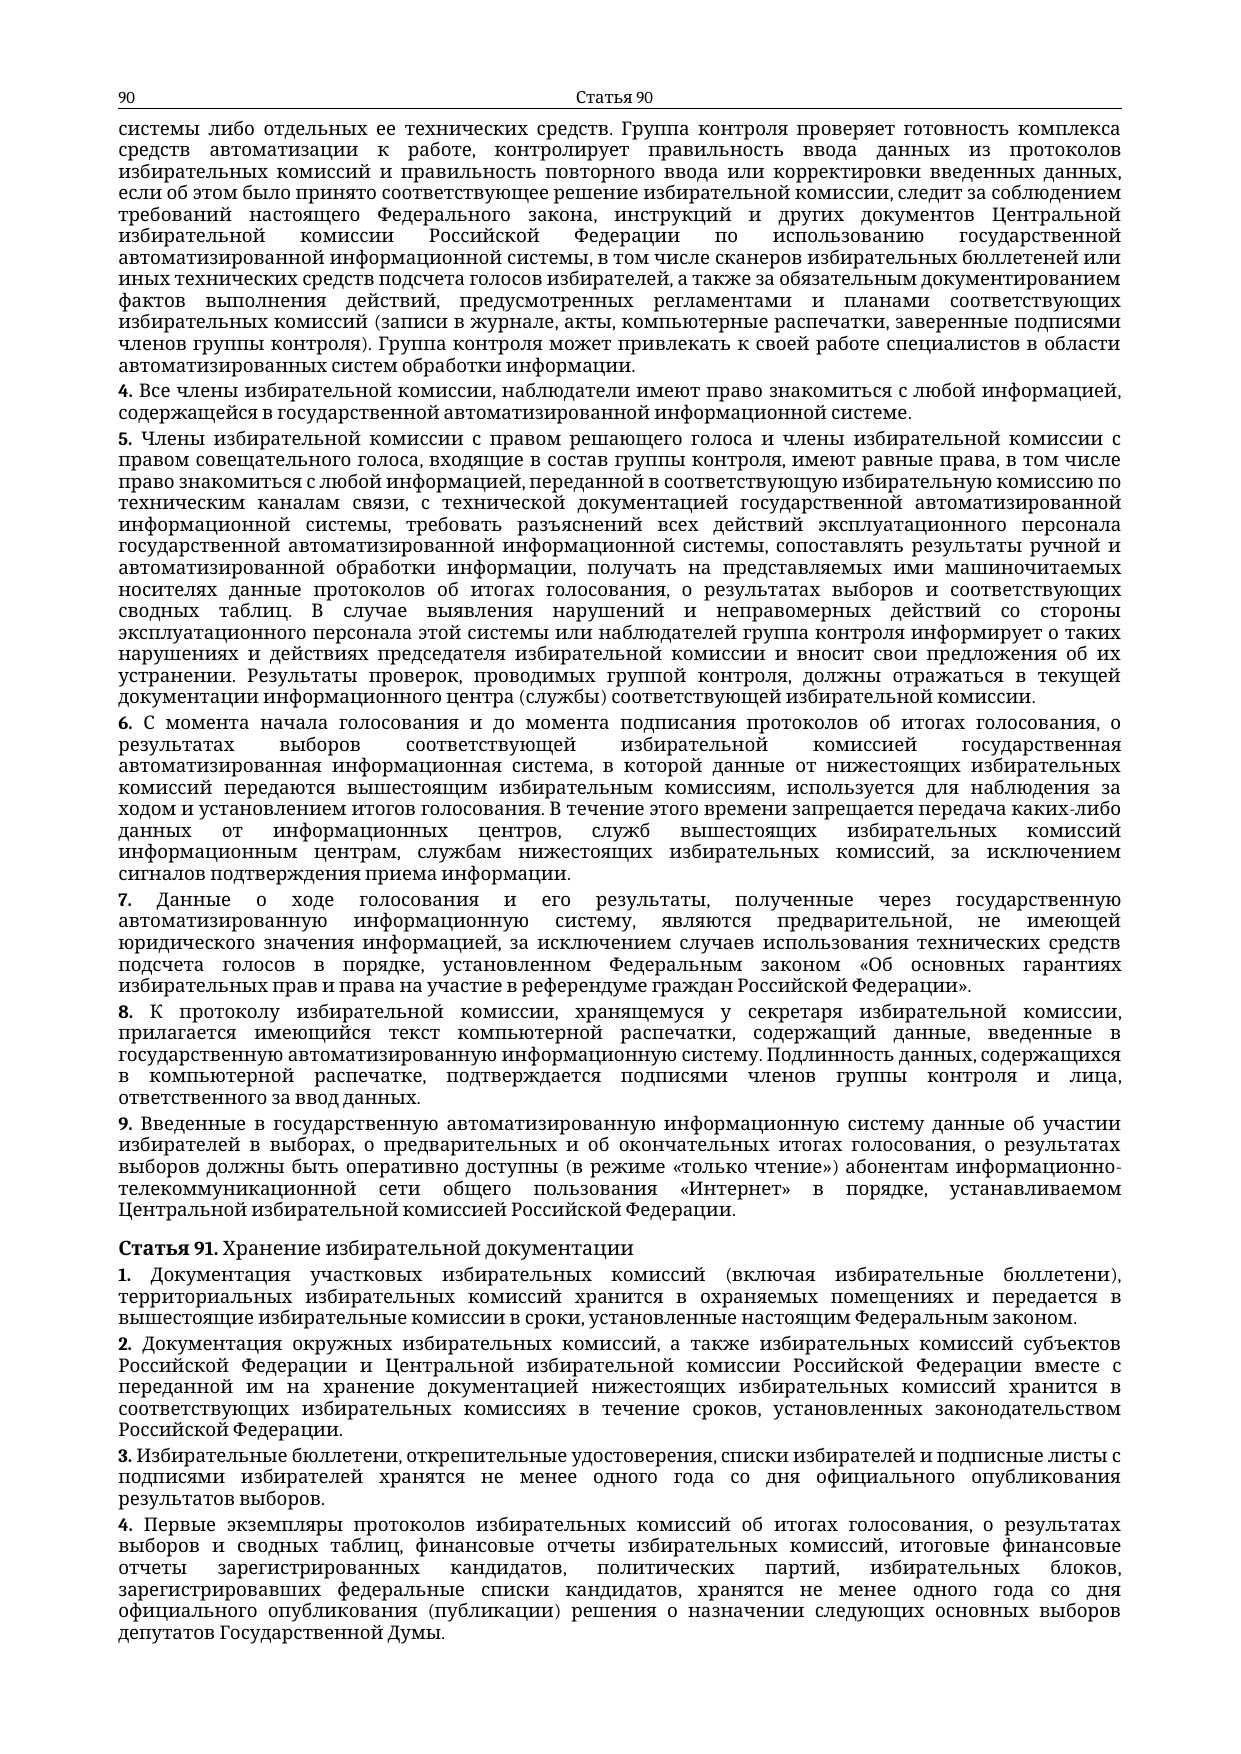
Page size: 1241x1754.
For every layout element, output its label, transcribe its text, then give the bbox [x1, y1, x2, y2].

text 1. Документация участковых избирательных комиссий (включая избирательные бюллетени), территориальных избирательных комиссий хранится в охраняемых помещениях и передается в вышестоящие избирательные комиссии в сроки, установленные настоящим Федеральным законом. [118, 1265, 1122, 1329]
subtitle Статья 91. Хранение избирательной документации [118, 1238, 1122, 1261]
text системы либо отдельных ее технических средств. Группа контроля проверяет готовность комплекса средств автоматизации к работе, контролирует правильность ввода данных из протоколов избирательных комиссий и правильность повторного ввода или корректировки введенных данных, если об этом было принято соответствующее решение избирательной комиссии, следит за соблюдением требований настоящего Федерального закона, инструкций и других документов Центральной избирательной комиссии Российской Федерации по использованию государственной автоматизированной информационной системы, в том числе сканеров избирательных бюллетеней или иных технических средств подсчета голосов избирателей, а также за обязательным документированием фактов выполнения действий, предусмотренных регламентами и планами соответствующих избирательных комиссий (записи в журнале, акты, компьютерные распечатки, заверенные подписями членов группы контроля). Группа контроля может привлекать к своей работе специалистов в области автоматизированных систем обработки информации. [118, 118, 1122, 377]
text 5. Члены избирательной комиссии с правом решающего голоса и члены избирательной комиссии с правом совещательного голоса, входящие в состав группы контроля, имеют равные права, в том числе право знакомиться с любой информацией, переданной в соответствующую избирательную комиссию по техническим каналам связи, с технической документацией государственной автоматизированной информационной системы, требовать разъяснений всех действий эксплуатационного персонала государственной автоматизированной информационной системы, сопоставлять результаты ручной и автоматизированной обработки информации, получать на представляемых ими машиночитаемых носителях данные протоколов об итогах голосования, о результатах выборов и соответствующих сводных таблиц. В случае выявления нарушений и неправомерных действий со стороны эксплуатационного персонала этой системы или наблюдателей группа контроля информирует о таких нарушениях и действиях председателя избирательной комиссии и вносит свои предложения об их устранении. Результаты проверок, проводимых группой контроля, должны отражаться в текущей документации информационного центра (службы) соответствующей избирательной комиссии. [118, 428, 1122, 708]
text 4. Все члены избирательной комиссии, наблюдатели имеют право знакомиться с любой информацией, содержащейся в государственной автоматизированной информационной системе. [118, 381, 1122, 424]
text 8. К протоколу избирательной комиссии, хранящемуся у секретаря избирательной комиссии, прилагается имеющийся текст компьютерной распечатки, содержащий данные, введенные в государственную автоматизированную информационную систему. Подлинность данных, содержащихся в компьютерной распечатке, подтверждается подписями членов группы контроля и лица, ответственного за ввод данных. [118, 1001, 1122, 1109]
text 2. Документация окружных избирательных комиссий, а также избирательных комиссий субъектов Российской Федерации и Центральной избирательной комиссии Российской Федерации вместе с переданной им на хранение документацией нижестоящих избирательных комиссий хранится в соответствующих избирательных комиссиях в течение сроков, установленных законодательством Российской Федерации. [118, 1333, 1122, 1441]
text 3. Избирательные бюллетени, открепительные удостоверения, списки избирателей и подписные листы с подписями избирателей хранятся не менее одного года со дня официального опубликования результатов выборов. [118, 1446, 1122, 1510]
text 7. Данные о ходе голосования и его результаты, полученные через государственную автоматизированную информационную систему, являются предварительной, не имеющей юридического значения информацией, за исключением случаев использования технических средств подсчета голосов в порядке, установленном Федеральным законом «Об основных гарантиях избирательных прав и права на участие в референдуме граждан Российской Федерации». [118, 889, 1122, 997]
text 4. Первые экземпляры протоколов избирательных комиссий об итогах голосования, о результатах выборов и сводных таблиц, финансовые отчеты избирательных комиссий, итоговые финансовые отчеты зарегистрированных кандидатов, политических партий, избирательных блоков, зарегистрировавших федеральные списки кандидатов, хранятся не менее одного года со дня официального опубликования (публикации) решения о назначении следующих основных выборов депутатов Государственной Думы. [118, 1514, 1122, 1644]
text 6. С момента начала голосования и до момента подписания протоколов об итогах голосования, о результатах выборов соответствующей избирательной комиссией государственная автоматизированная информационная система, в которой данные от нижестоящих избирательных комиссий передаются вышестоящим избирательным комиссиям, используется для наблюдения за ходом и установлением итогов голосования. В течение этого времени запрещается передача каких-либо данных от информационных центров, служб вышестоящих избирательных комиссий информационным центрам, службам нижестоящих избирательных комиссий, за исключением сигналов подтверждения приема информации. [118, 713, 1122, 885]
text 9. Введенные в государственную автоматизированную информационную систему данные об участии избирателей в выборах, о предварительных и об окончательных итогах голосования, о результатах выборов должны быть оперативно доступны (в режиме «только чтение») абонентам информационно-телекоммуникационной сети общего пользования «Интернет» в порядке, устанавливаемом Центральной избирательной комиссией Российской Федерации. [118, 1113, 1122, 1221]
